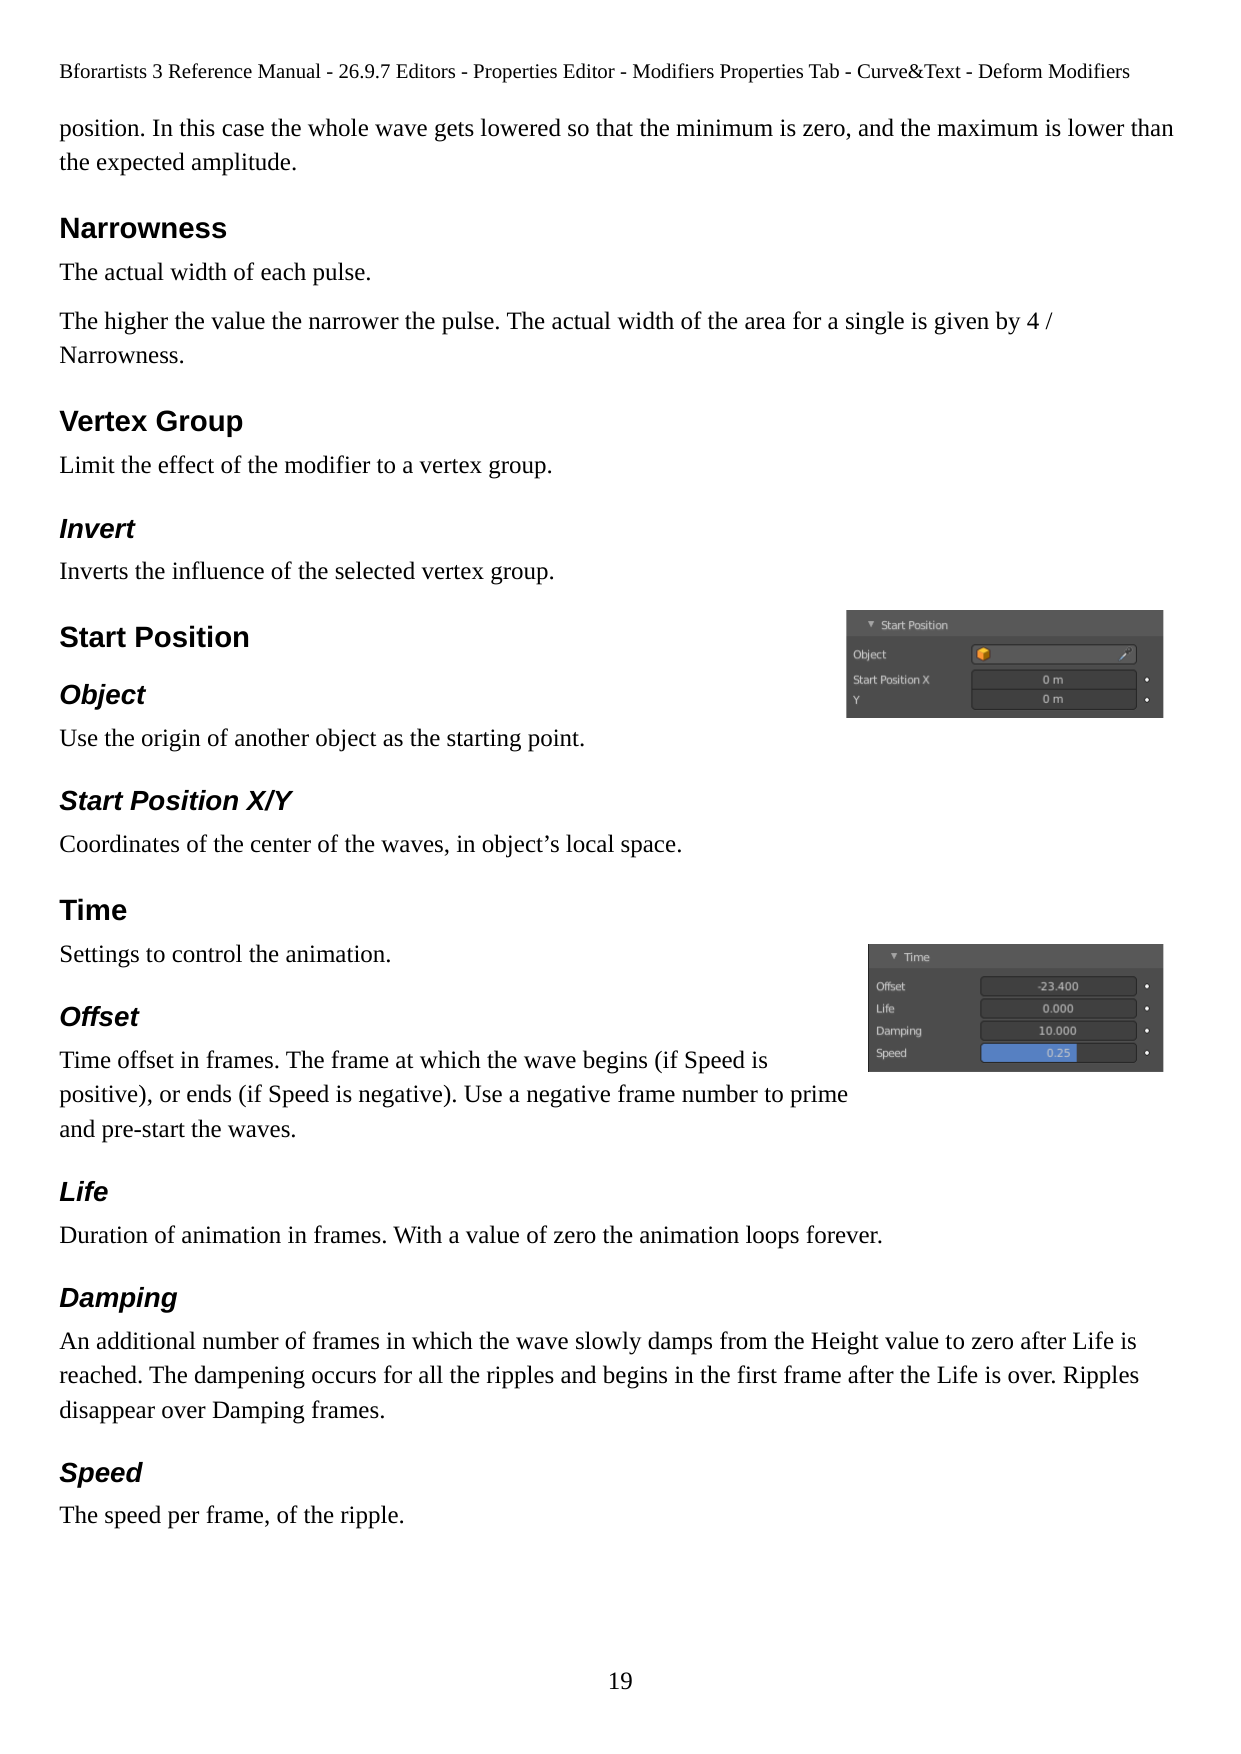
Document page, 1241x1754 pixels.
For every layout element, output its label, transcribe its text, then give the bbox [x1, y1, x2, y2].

text Duration of animation in frames. With a value of zero the animation loops forever. [59, 1220, 1181, 1248]
subtitle Vertex Group [59, 404, 1181, 438]
subtitle [1164, 679, 1181, 711]
text The speed per frame, of the ripple. [59, 1501, 1181, 1529]
subtitle Object [59, 679, 846, 711]
text The higher the value the narrower the pulse. The actual width of the area for a single is given by 4 / Narrowness. [59, 306, 1181, 369]
text Settings to control the animation. [59, 939, 1181, 968]
subtitle Time [59, 893, 1181, 926]
text An additional number of frames in which the wave slowly damps from the Height value to zero after Life is reached. The dampening occurs for all the ripples and begins in the first frame after the Life is over. Ripples disappear over Damping frames. [59, 1326, 1181, 1423]
subtitle [1164, 1001, 1181, 1032]
picture [868, 944, 1164, 1072]
text Limit the effect of the modifier to a vertex group. [59, 450, 1181, 479]
subtitle Start Position [59, 620, 846, 654]
subtitle Speed [59, 1456, 1181, 1488]
text position. In this case the whole wave gets lowered so that the minimum is zero, and the maximum is lower than the expected amplitude. [59, 113, 1181, 176]
subtitle Invert [59, 512, 1181, 544]
subtitle Life [59, 1175, 1181, 1207]
text Time offset in frames. The frame at which the wave begins (if Speed is positive), or ends (if Speed is negative). Use a negative frame number to prime and pre-start the waves. [59, 1045, 1181, 1143]
text Use the origin of another object as the starting point. [59, 723, 1181, 752]
subtitle Damping [59, 1281, 1181, 1313]
text Inverts the influence of the selected vertex group. [59, 556, 1181, 585]
subtitle Offset [59, 1001, 868, 1032]
picture [846, 610, 1164, 718]
text Coordinates of the center of the waves, in object’s local space. [59, 829, 1181, 858]
subtitle [1164, 620, 1181, 654]
subtitle Start Position X/Y [59, 785, 1181, 817]
subtitle Narrowness [59, 211, 1181, 244]
text The actual width of each pulse. [59, 257, 1181, 286]
